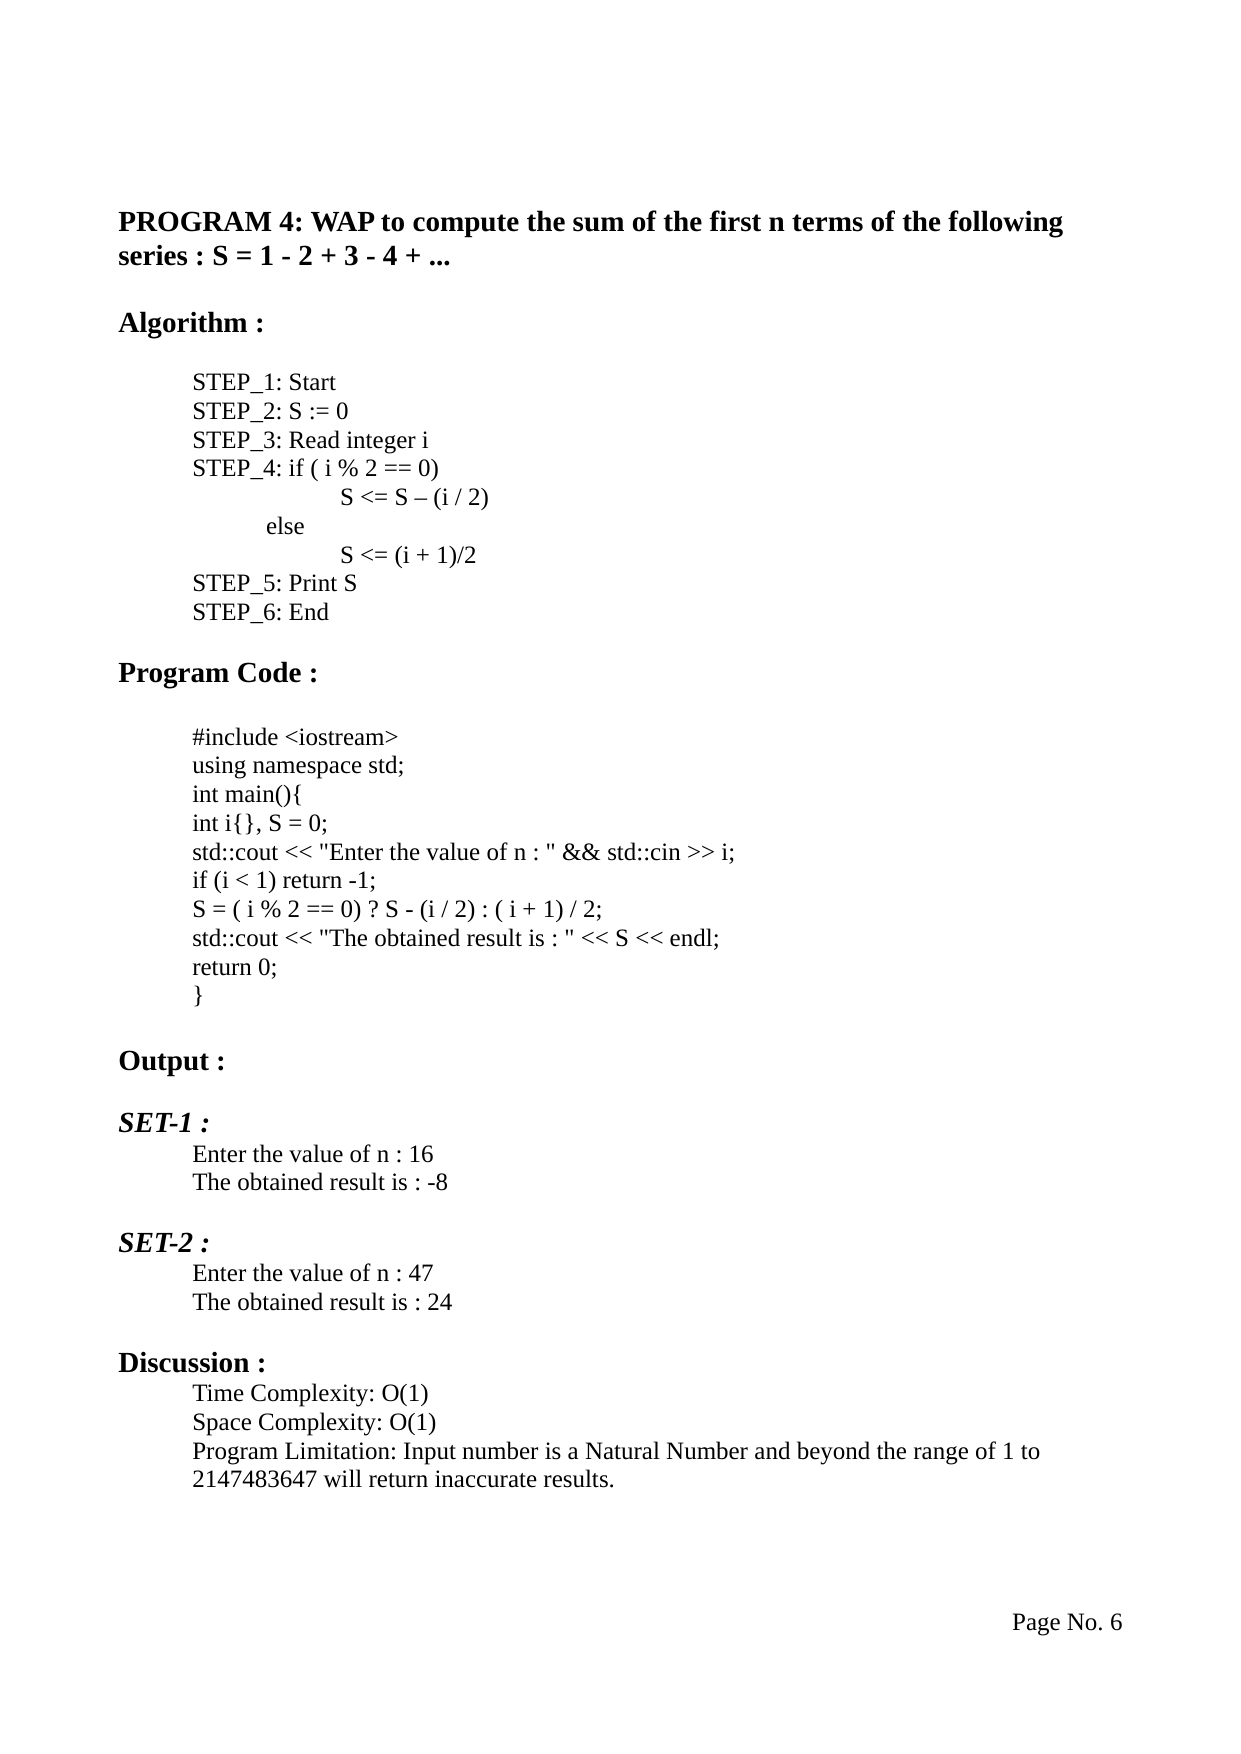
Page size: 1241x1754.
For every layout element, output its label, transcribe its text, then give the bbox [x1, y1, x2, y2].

text S <= (i + 1)/2 [118, 540, 1122, 568]
text return 0; [118, 952, 1122, 981]
text SET-1 : [118, 1105, 1122, 1139]
text else [118, 511, 1122, 540]
text The obtained result is : 24 [118, 1287, 1122, 1316]
text The obtained result is : -8 [118, 1167, 1122, 1196]
text SET-2 : [118, 1225, 1122, 1258]
text STEP_6: End [118, 597, 1122, 626]
text int i{}, S = 0; [118, 808, 1122, 837]
text using namespace std; [118, 751, 1122, 779]
text Algorithm : [118, 305, 1122, 338]
text Time Complexity: O(1) [118, 1378, 1122, 1407]
text Enter the value of n : 47 [118, 1258, 1122, 1287]
text STEP_3: Read integer i [118, 425, 1122, 453]
text PROGRAM 4: WAP to compute the sum of the first n terms of the following series : S = 1 - 2 + 3 - 4 + ... [118, 204, 1122, 271]
text Program Limitation: Input number is a Natural Number and beyond the range of 1 to 2147483647 will return inaccurate results. [118, 1436, 1122, 1493]
text if (i < 1) return -1; [118, 866, 1122, 894]
text Program Code : [118, 655, 1122, 688]
text Output : [118, 1043, 1122, 1076]
text } [118, 981, 1122, 1009]
text #include <iostream> [118, 722, 1122, 751]
text STEP_2: S := 0 [118, 396, 1122, 425]
text std::cout << "Enter the value of n : " && std::cin >> i; [118, 837, 1122, 866]
text std::cout << "The obtained result is : " << S << endl; [118, 923, 1122, 952]
text int main(){ [118, 779, 1122, 808]
text Enter the value of n : 16 [118, 1139, 1122, 1167]
text Discussion : [118, 1345, 1122, 1378]
text STEP_4: if ( i % 2 == 0) [118, 453, 1122, 482]
text S = ( i % 2 == 0) ? S - (i / 2) : ( i + 1) / 2; [118, 894, 1122, 923]
text Space Complexity: O(1) [118, 1407, 1122, 1436]
text STEP_1: Start [118, 367, 1122, 396]
text S <= S – (i / 2) [118, 482, 1122, 511]
text STEP_5: Print S [118, 568, 1122, 597]
